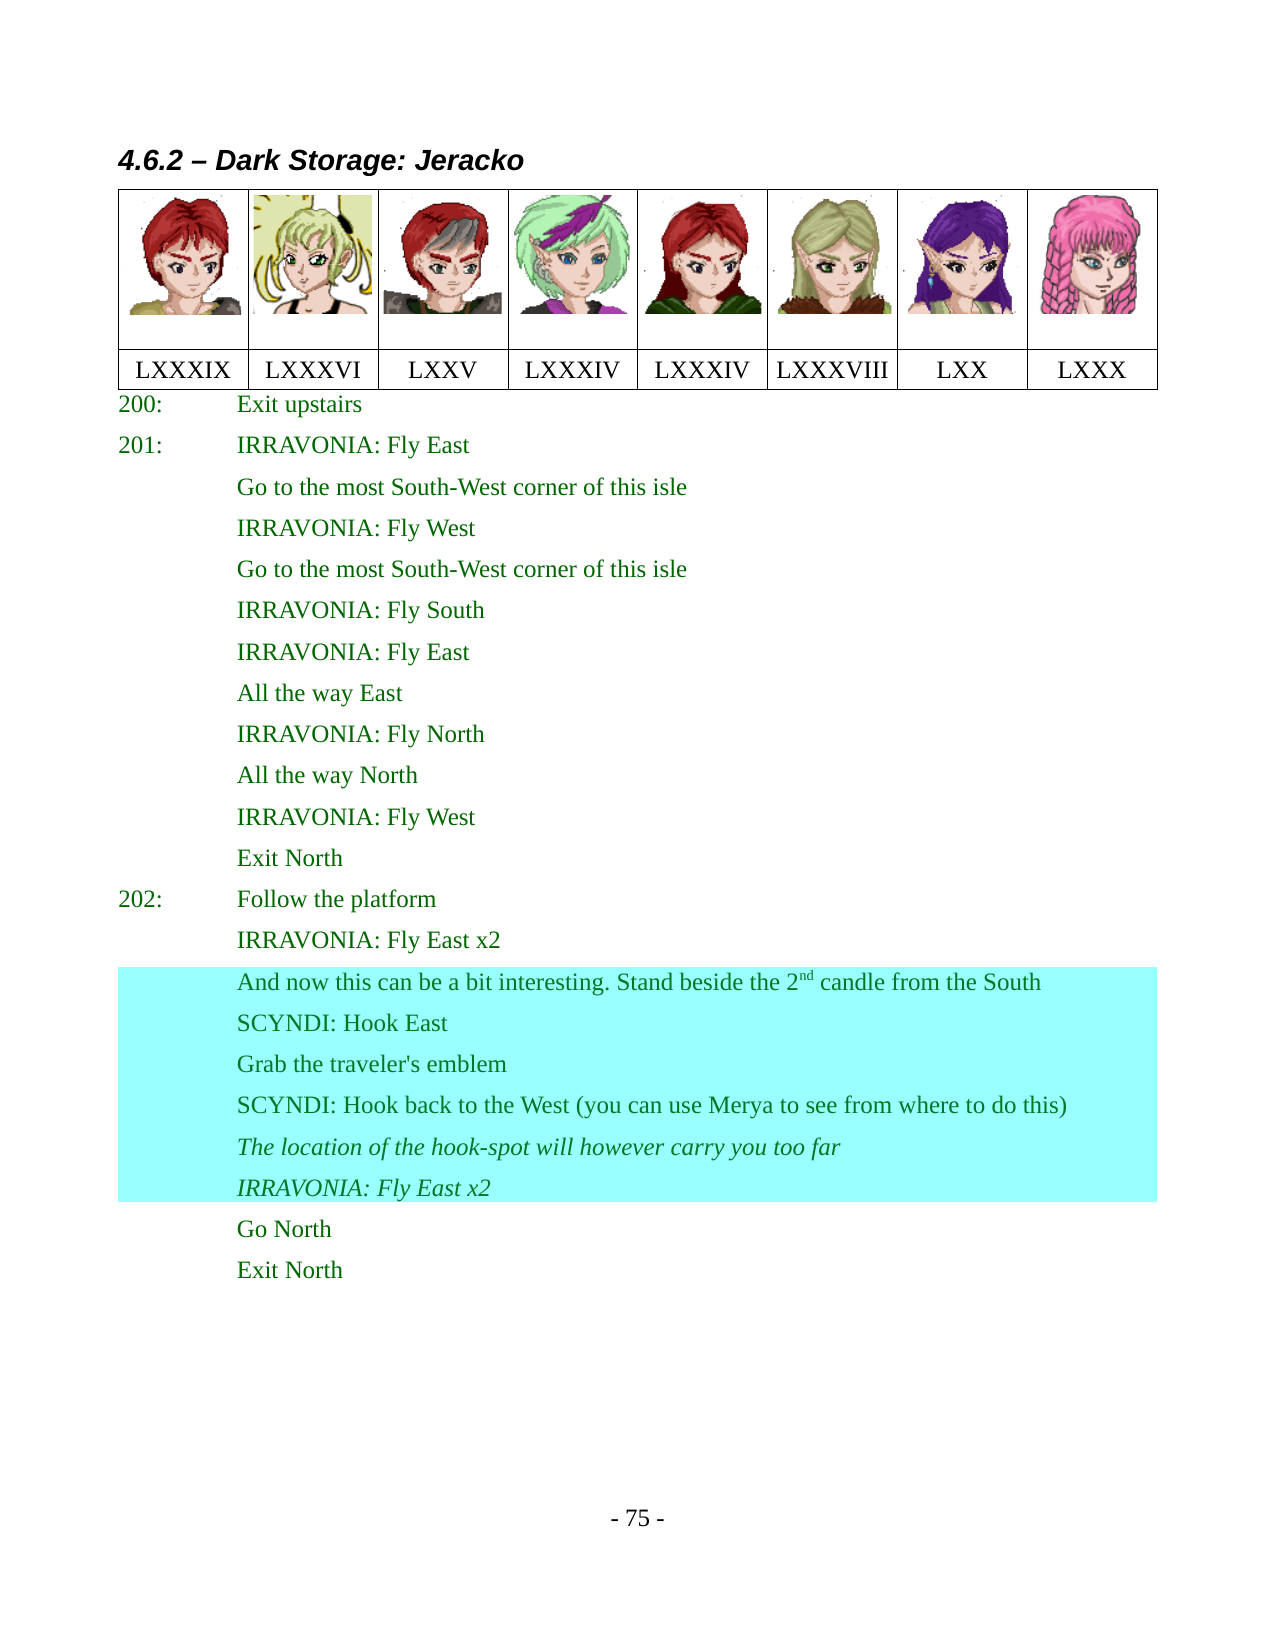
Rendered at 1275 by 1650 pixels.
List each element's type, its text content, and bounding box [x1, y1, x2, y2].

picture [902, 195, 1022, 314]
text The location of the hook-spot will however carry you too far [118, 1132, 1157, 1161]
text Go to the most South-West corner of this isle [118, 554, 1157, 583]
table_cell LXXXVI [249, 350, 378, 389]
picture [513, 195, 632, 314]
table_header [119, 190, 248, 314]
table_cell LXXXIV [638, 350, 767, 389]
table_cell LXX [898, 350, 1027, 389]
table_cell LXXX [1028, 350, 1157, 389]
picture [1032, 195, 1152, 314]
table_header [509, 190, 637, 349]
table_cell LXXXVIII [768, 350, 897, 389]
text Exit North [118, 843, 1157, 872]
table_header [638, 314, 767, 349]
text All the way North [118, 761, 1157, 789]
table_header [768, 190, 897, 349]
text All the way East [118, 678, 1157, 707]
picture [253, 195, 372, 314]
text SCYNDI: Hook East [118, 1008, 1157, 1037]
text IRRAVONIA: Fly West [118, 802, 1157, 831]
picture [383, 195, 502, 314]
table_header [1028, 314, 1157, 349]
table_header [638, 190, 767, 313]
text 201: IRRAVONIA: Fly East [118, 431, 1157, 459]
text IRRAVONIA: Fly East [118, 637, 1157, 666]
text Exit North [118, 1256, 1157, 1284]
text IRRAVONIA: Fly East x2 [118, 926, 1157, 954]
text IRRAVONIA: Fly South [118, 596, 1157, 624]
text SCYNDI: Hook back to the West (you can use Merya to see from where to do this) [118, 1091, 1157, 1119]
table_cell LXXXIV [509, 350, 637, 389]
text Go to the most South-West corner of this isle [118, 472, 1157, 501]
picture [124, 195, 242, 315]
text Go North [118, 1214, 1157, 1243]
table_header [898, 190, 1027, 349]
text 202: Follow the platform [118, 884, 1157, 913]
subtitle 4.6.2 – Dark Storage: Jeracko [118, 143, 1157, 177]
text 200: Exit upstairs [118, 390, 1157, 418]
text Grab the traveler's emblem [118, 1049, 1157, 1078]
picture [772, 195, 892, 314]
table_header [119, 315, 248, 349]
text And now this can be a bit interesting. Stand beside the 2nd candle from the South [118, 967, 1157, 996]
table_header [379, 190, 508, 349]
text IRRAVONIA: Fly East x2 [118, 1173, 1157, 1202]
picture [643, 195, 762, 314]
table_cell LXXV [379, 350, 508, 389]
table_cell LXXXIX [119, 350, 248, 389]
table_header [1028, 190, 1157, 313]
table_header [249, 190, 378, 349]
text IRRAVONIA: Fly North [118, 719, 1157, 748]
text IRRAVONIA: Fly West [118, 513, 1157, 542]
